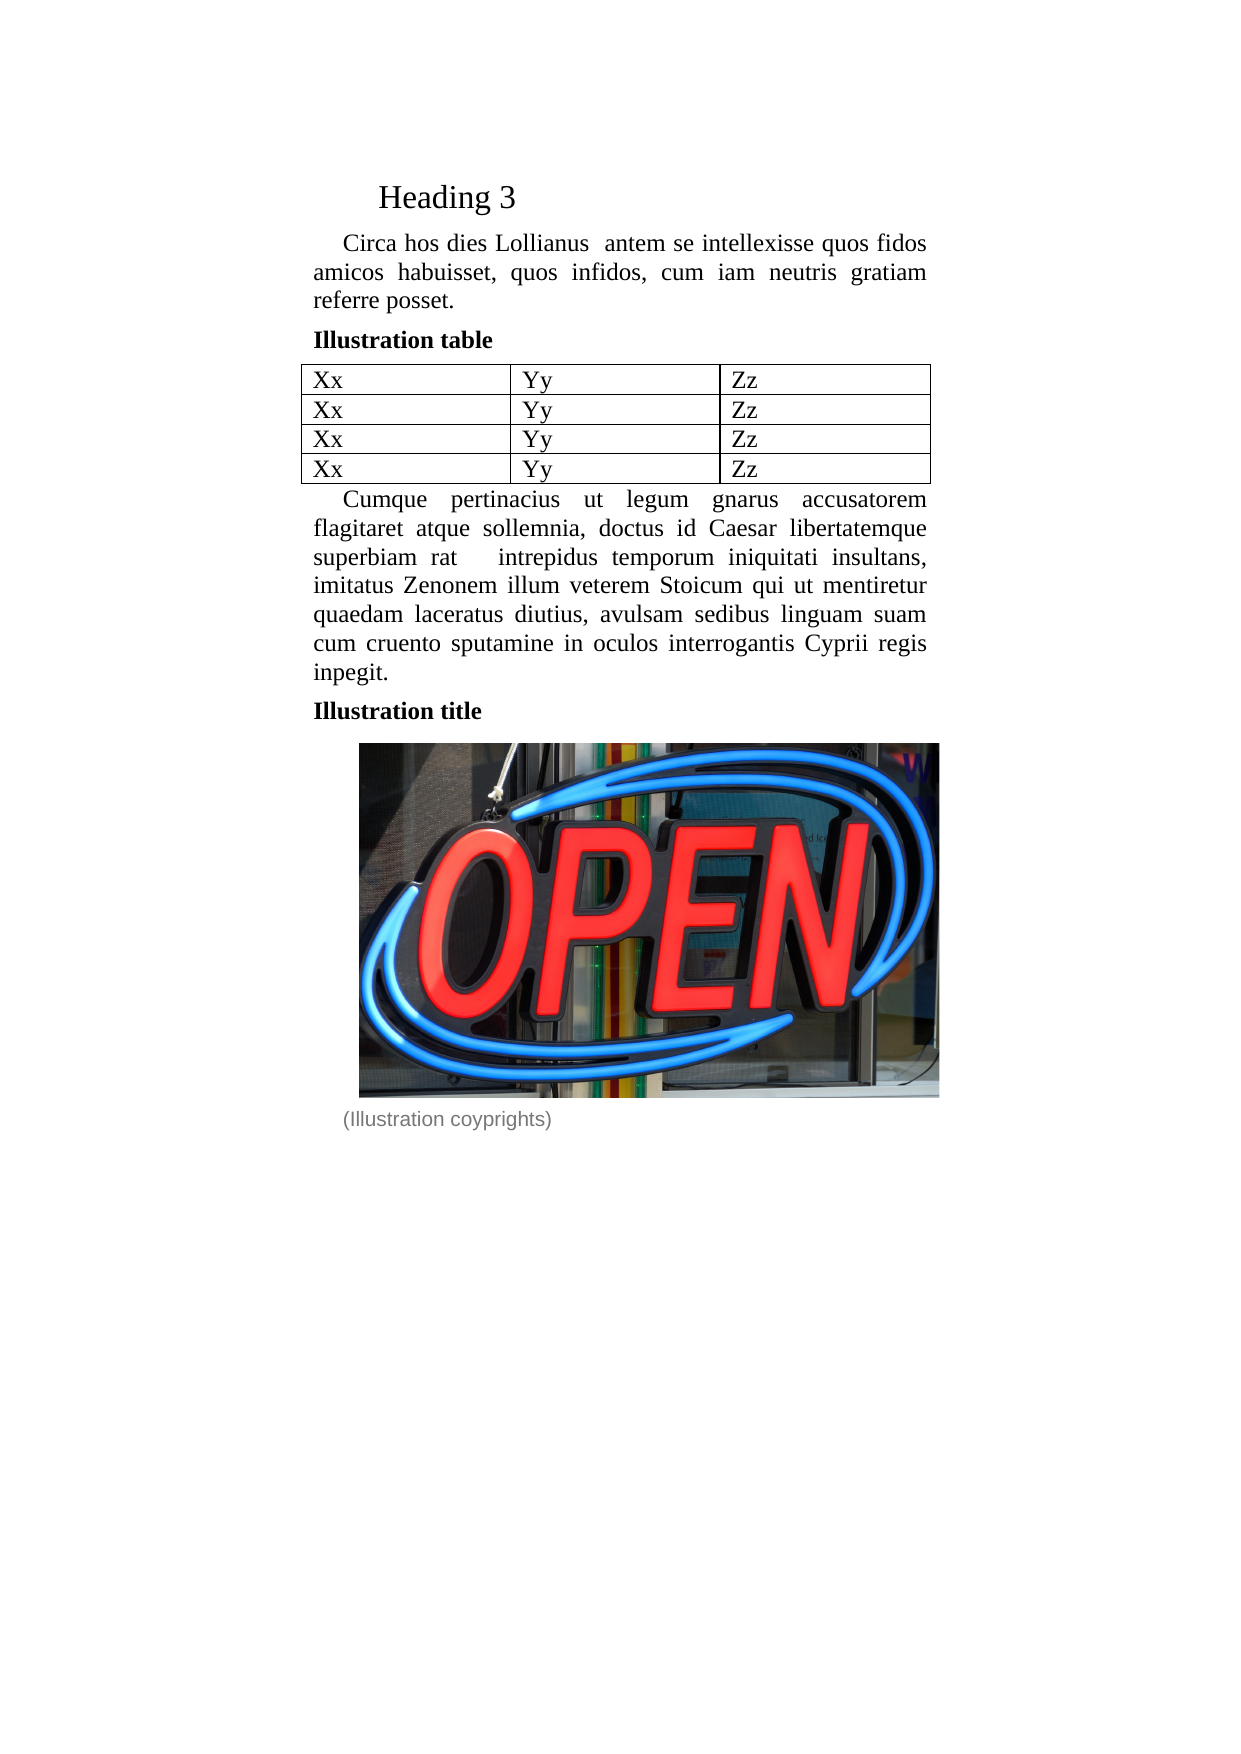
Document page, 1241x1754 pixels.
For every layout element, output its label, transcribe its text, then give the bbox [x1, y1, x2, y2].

table_cell Xx [302, 454, 510, 483]
subtitle Heading 3 [348, 177, 892, 216]
text Illustration title [313, 696, 927, 724]
table_header Xx [302, 365, 510, 394]
text Cumque pertinacius ut legum gnarus accusatorem flagitaret atque sollemnia, doctus id Caesar libertatemque superbiam rat intrepidus temporum iniquitati insultans, imitatus Zenonem illum veterem Stoicum qui ut mentiretur quaedam laceratus diutius, avulsam sedibus linguam suam cum cruento sputamine in oculos interrogantis Cyprii regis inpegit. [313, 484, 927, 685]
text (Illustration coyprights) [313, 1106, 927, 1130]
table_header Zz [721, 365, 930, 394]
table_header Yy [511, 365, 719, 394]
table_cell Yy [511, 395, 719, 423]
table_cell Yy [511, 425, 719, 453]
text Circa hos dies Lollianus antem se intellexisse quos fidos amicos habuisset, quos infidos, cum iam neutris gratiam referre posset. [313, 228, 927, 314]
picture [359, 743, 940, 1098]
table_cell Yy [511, 454, 719, 483]
table_cell Zz [721, 425, 930, 453]
table_cell Xx [302, 425, 510, 453]
table_cell Zz [721, 454, 930, 483]
text Illustration table [313, 325, 927, 353]
table_cell Xx [302, 395, 510, 423]
table_cell Zz [721, 395, 930, 423]
